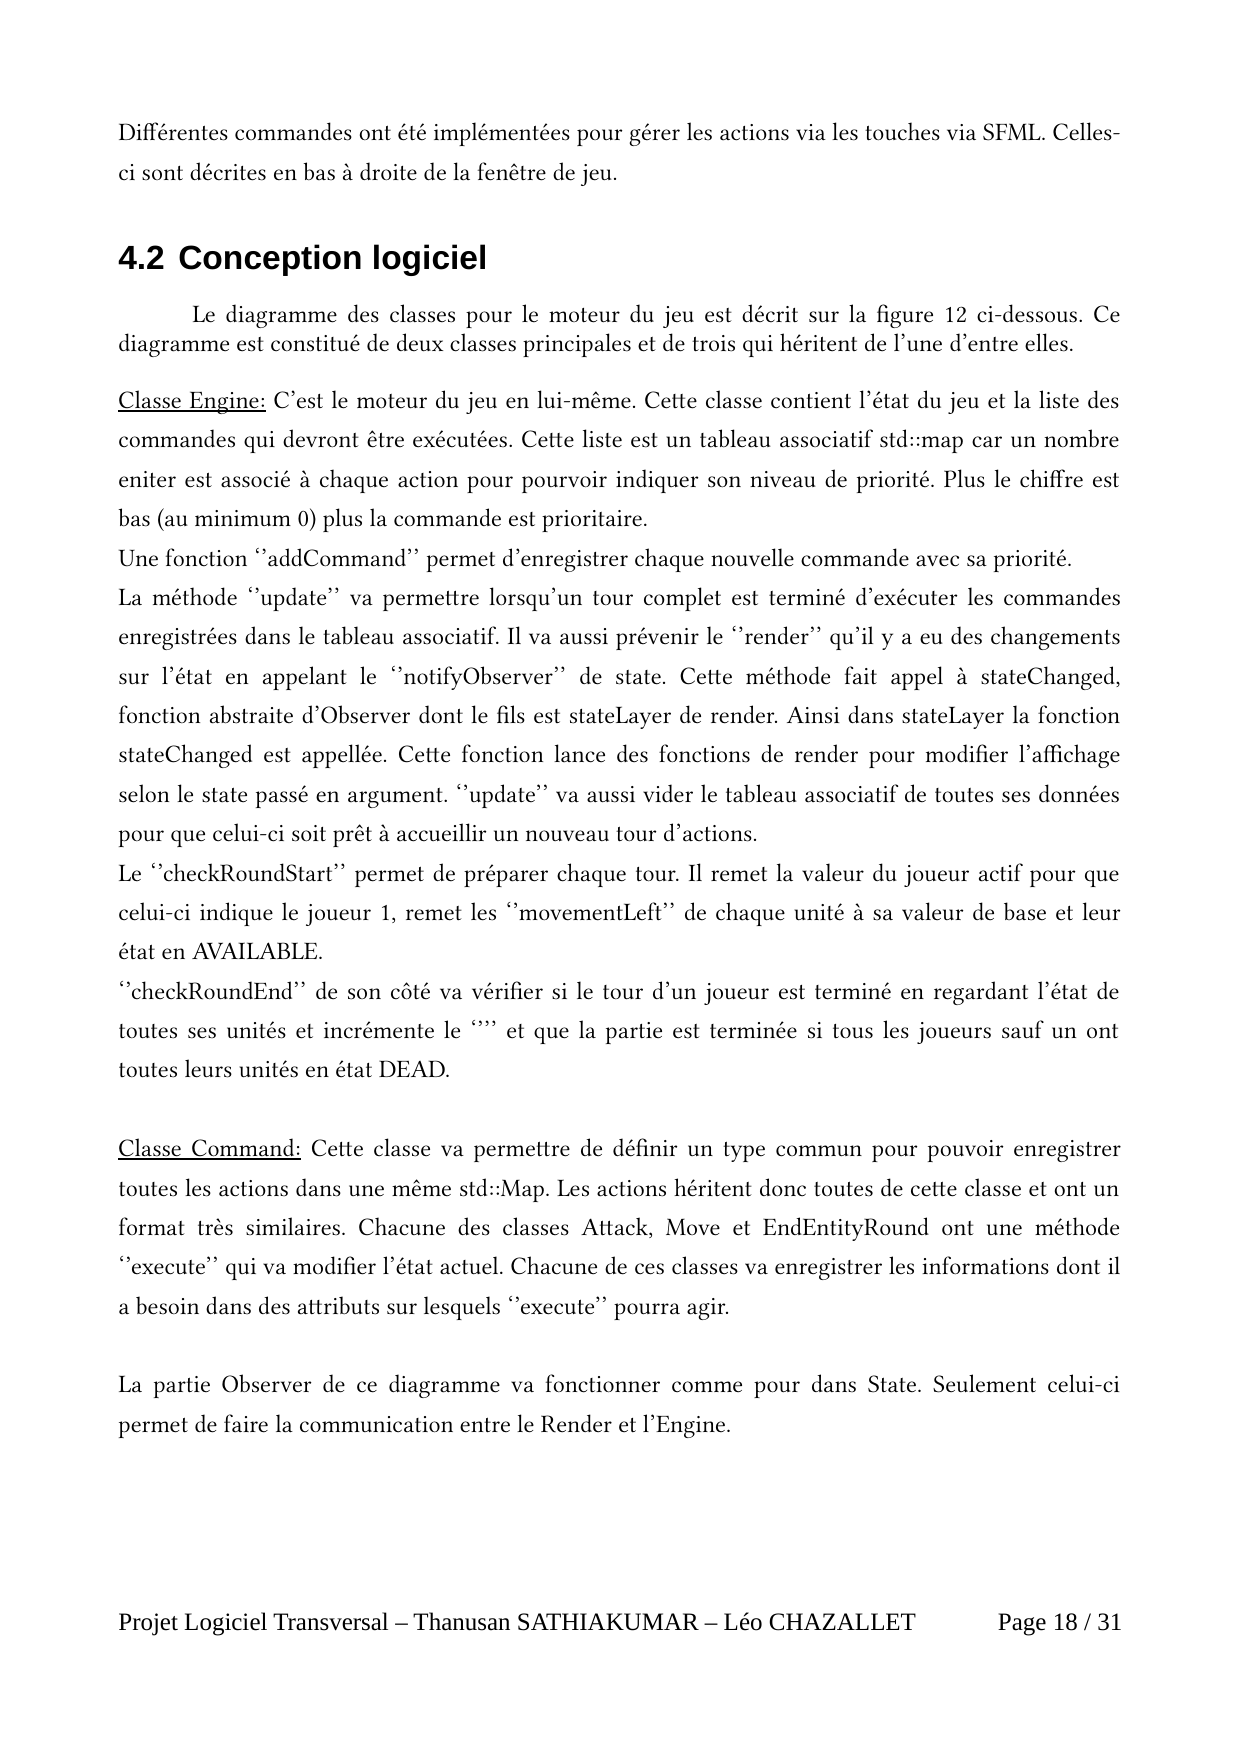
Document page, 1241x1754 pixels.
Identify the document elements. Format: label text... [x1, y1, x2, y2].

text ‘’checkRoundEnd’’ de son côté va vérifier si le tour d’un joueur est terminé en regardant l’état de toutes ses unités et incrémente le ‘’’’ et que la partie est terminée si tous les joueurs sauf un ont toutes leurs unités en état DEAD. [118, 977, 1122, 1084]
text La partie Observer de ce diagramme va fonctionner comme pour dans State. Seulement celui-ci permet de faire la communication entre le Render et l’Engine. [118, 1371, 1122, 1438]
text Différentes commandes ont été implémentées pour gérer les actions via les touches via SFML. Celles-ci sont décrites en bas à droite de la fenêtre de jeu. [118, 118, 1122, 186]
text Classe Command: Cette classe va permettre de définir un type commun pour pouvoir enregistrer toutes les actions dans une même std::Map. Les actions héritent donc toutes de cette classe et ont un format très similaires. Chacune des classes Attack, Move et EndEntityRound ont une méthode ‘’execute’’ qui va modifier l’état actuel. Chacune de ces classes va enregistrer les informations dont il a besoin dans des attributs sur lesquels ‘’execute’’ pourra agir. [118, 1134, 1122, 1320]
subtitle Conception logiciel [118, 238, 1122, 277]
text La méthode ‘’update’’ va permettre lorsqu’un tour complet est terminé d’exécuter les commandes enregistrées dans le tableau associatif. Il va aussi prévenir le ‘’render’’ qu’il y a eu des changements sur l’état en appelant le ‘’notifyObserver’’ de state. Cette méthode fait appel à stateChanged, fonction abstraite d’Observer dont le fils est stateLayer de render. Ainsi dans stateLayer la fonction stateChanged est appellée. Cette fonction lance des fonctions de render pour modifier l’affichage selon le state passé en argument. ‘’update’’ va aussi vider le tableau associatif de toutes ses données pour que celui-ci soit prêt à accueillir un nouveau tour d’actions. [118, 583, 1122, 848]
text Le diagramme des classes pour le moteur du jeu est décrit sur la figure 12 ci-dessous. Ce diagramme est constitué de deux classes principales et de trois qui héritent de l’une d’entre elles. [118, 301, 1122, 358]
text Le ‘’checkRoundStart’’ permet de préparer chaque tour. Il remet la valeur du joueur actif pour que celui-ci indique le joueur 1, remet les ‘’movementLeft’’ de chaque unité à sa valeur de base et leur état en AVAILABLE. [118, 859, 1122, 966]
text Une fonction ‘’addCommand’’ permet d’enregistrer chaque nouvelle commande avec sa priorité. [118, 544, 1122, 572]
text Classe Engine: C’est le moteur du jeu en lui-même. Cette classe contient l’état du jeu et la liste des commandes qui devront être exécutées. Cette liste est un tableau associatif std::map car un nombre eniter est associé à chaque action pour pourvoir indiquer son niveau de priorité. Plus le chiffre est bas (au minimum 0) plus la commande est prioritaire. [118, 386, 1122, 533]
